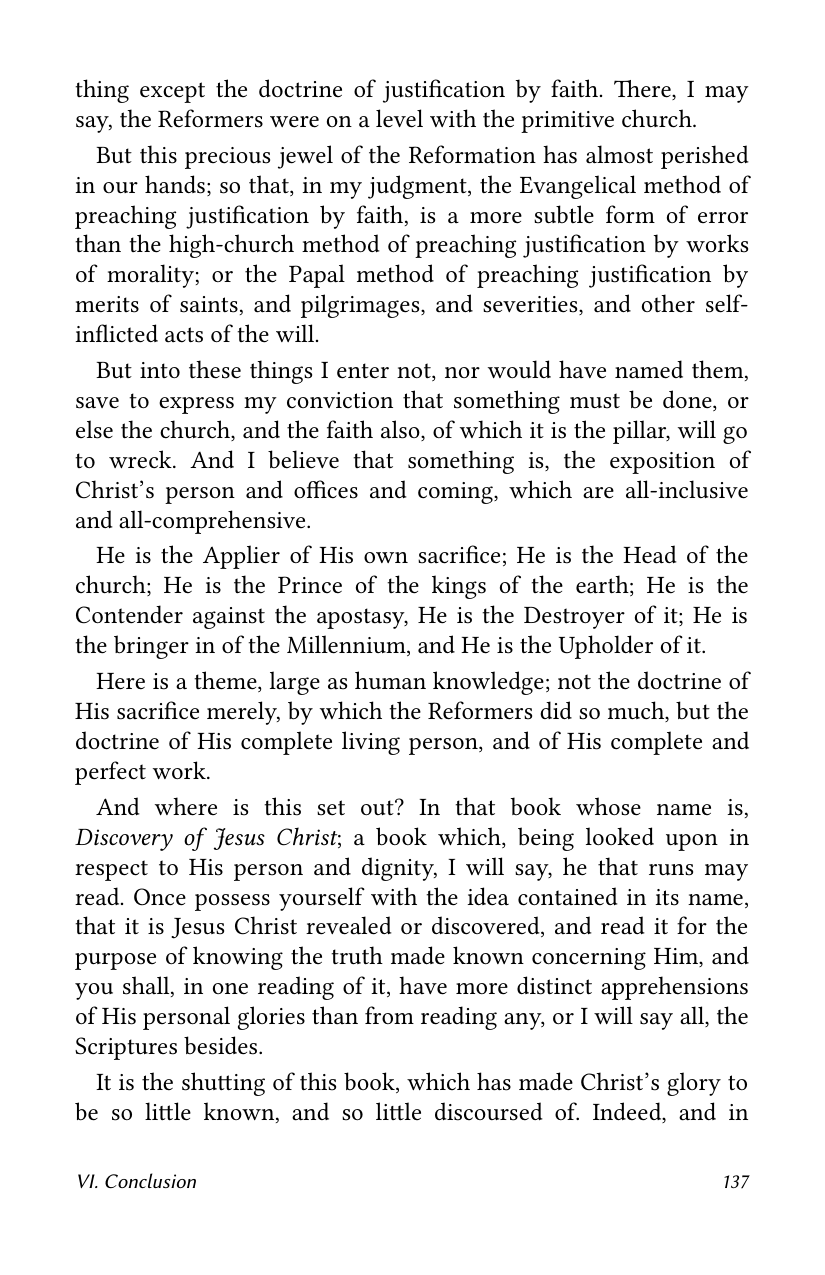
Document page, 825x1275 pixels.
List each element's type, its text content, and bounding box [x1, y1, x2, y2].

text But this precious jewel of the Reformation has almost perished in our hands; so that, in my judgment, the Evangelical method of preaching justification by faith, is a more subtle form of error than the high-church method of preaching justification by works of morality; or the Papal method of preaching justification by merits of saints, and pilgrimages, and severities, and other self-inflicted acts of the will. [75, 141, 750, 349]
text Here is a theme, large as human knowledge; not the doctrine of His sacrifice merely, by which the Reformers did so much, but the doctrine of His complete living person, and of His complete and perfect work. [75, 667, 750, 785]
text thing except the doctrine of justification by faith. There, I may say, the Reformers were on a level with the primitive church. [75, 75, 750, 133]
text He is the Applier of His own sacrifice; He is the Head of the church; He is the Prince of the kings of the earth; He is the Contender against the apostasy, He is the Destroyer of it; He is the bringer in of the Millennium, and He is the Upholder of it. [75, 542, 750, 660]
text And where is this set out? In that book whose name is, Discovery of Jesus Christ; a book which, being looked upon in respect to His person and dignity, I will say, he that runs may read. Once possess yourself with the idea contained in its name, that it is Jesus Christ revealed or discovered, and read it for the purpose of knowing the truth made known concerning Him, and you shall, in one reading of it, have more distinct apprehensions of His personal glories than from reading any, or I will say all, the Scriptures besides. [75, 793, 750, 1061]
text It is the shutting of this book, which has made Christ’s glory to be so little known, and so little discoursed of. Indeed, and in [75, 1068, 750, 1126]
text But into these things I enter not, nor would have named them, save to express my conviction that something must be done, or else the church, and the faith also, of which it is the pillar, will go to wreck. And I believe that something is, the exposition of Christ’s person and offices and coming, which are all-inclusive and all-comprehensive. [75, 356, 750, 534]
